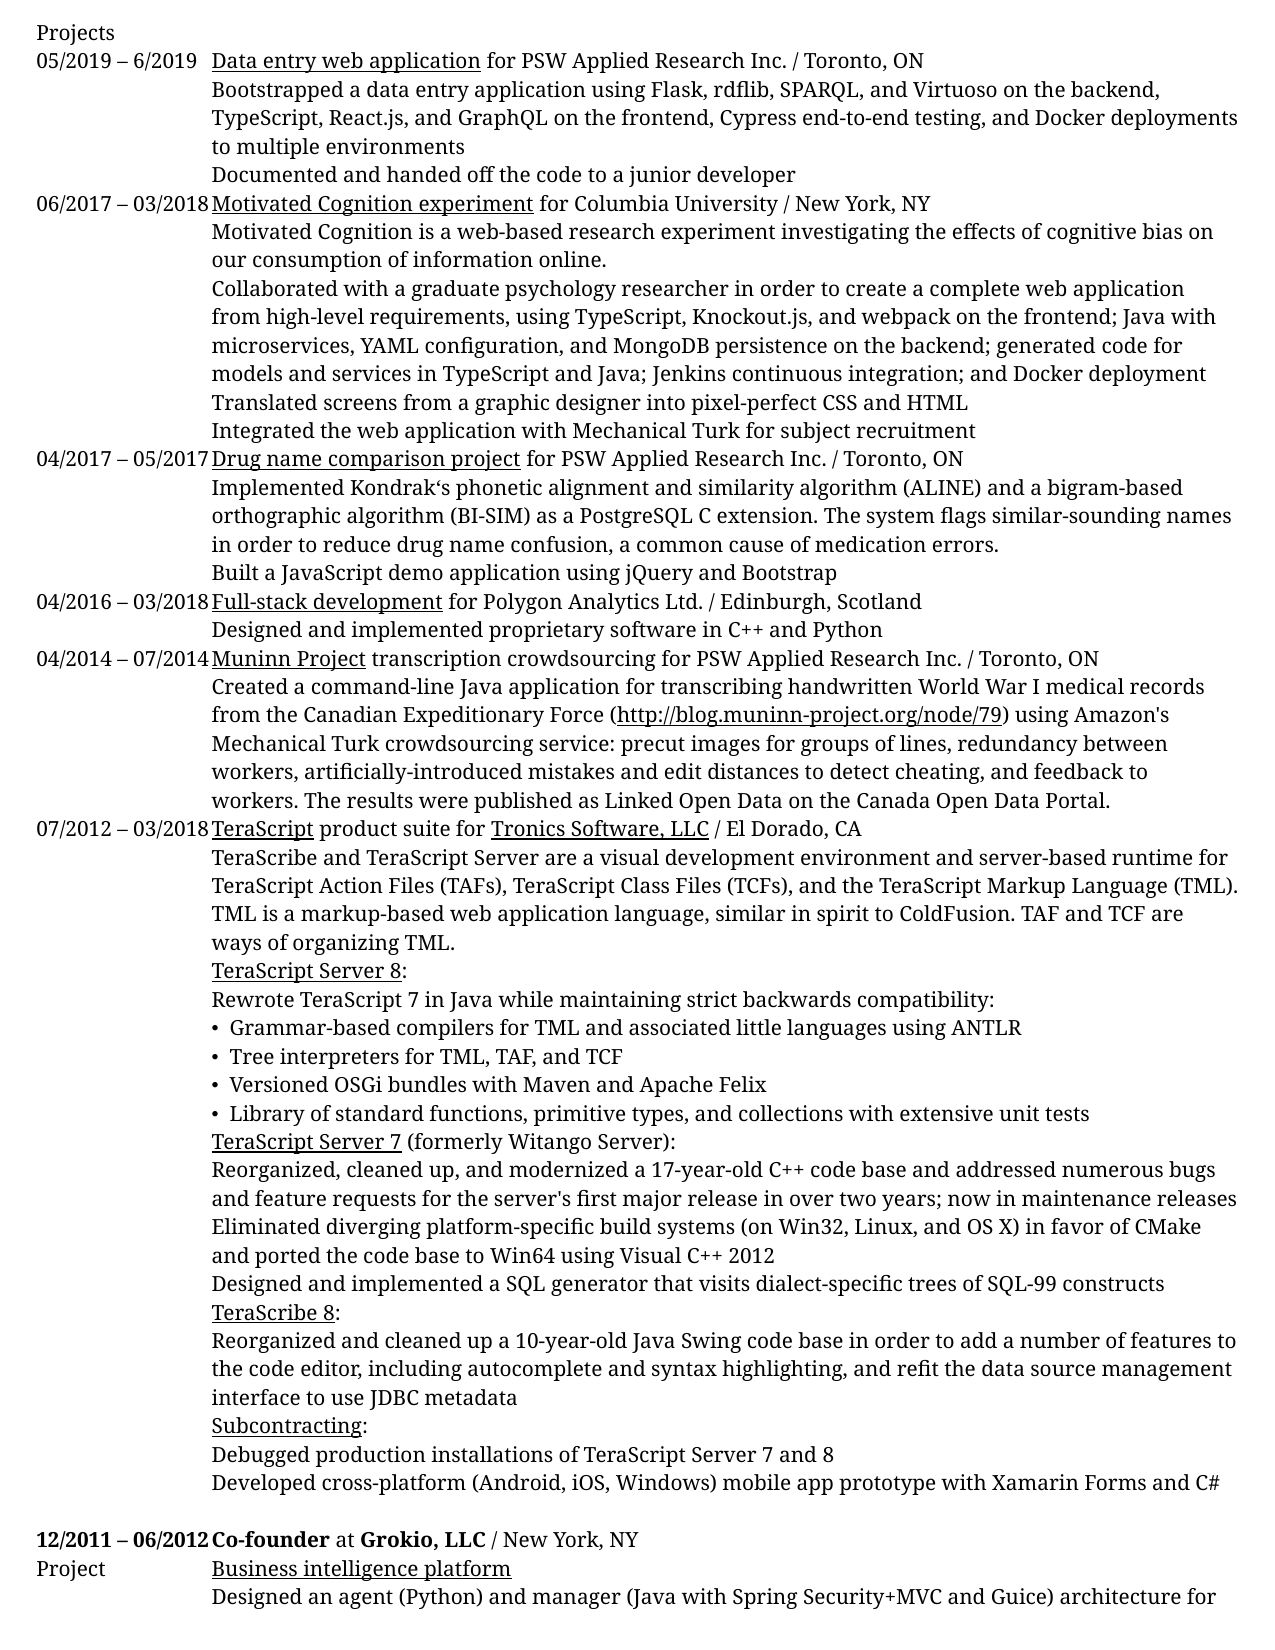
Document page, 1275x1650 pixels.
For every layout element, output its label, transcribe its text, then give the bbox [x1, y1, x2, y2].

table_cell Created a command-line Java application for transcribing handwritten World War I medical records from the Canadian Expeditionary Force (http://blog.muninn-project.org/node/79) using Amazon's Mechanical Turk crowdsourcing service: precut images for groups of lines, redundancy between workers, artificially-introduced mistakes and edit distances to detect cheating, and feedback to workers. The results were published as Linked Open Data on the Canada Open Data Portal. [211, 672, 1239, 814]
table_cell Implemented Kondrak‘s phonetic alignment and similarity algorithm (ALINE) and a bigram-based orthographic algorithm (BI-SIM) as a PostgreSQL C extension. The system flags similar-sounding names in order to reduce drug name confusion, a common cause of medication errors. Built a JavaScript demo application using jQuery and Bootstrap [211, 473, 1239, 587]
table_cell Drug name comparison project for PSW Applied Research Inc. / Toronto, ON [211, 445, 1239, 473]
table_cell 07/2012 – 03/2018 [36, 814, 211, 956]
table_cell [211, 18, 1239, 46]
table_cell [36, 672, 211, 814]
table_cell Muninn Project transcription crowdsourcing for PSW Applied Research Inc. / Toronto, ON [211, 644, 1239, 672]
table_cell 04/2014 – 07/2014 [36, 644, 211, 672]
table_cell Bootstrapped a data entry application using Flask, rdflib, SPARQL, and Virtuoso on the backend, TypeScript, React.js, and GraphQL on the frontend, Cypress end-to-end testing, and Docker deployments to multiple environments Documented and handed off the code to a junior developer [211, 75, 1239, 189]
table_cell Designed and implemented proprietary software in C++ and Python [211, 615, 1239, 644]
table_cell [36, 1497, 211, 1525]
table_cell TeraScript Server 8: Rewrote TeraScript 7 in Java while maintaining strict backwards compatibility: Grammar-based compilers for TML and associated little languages using ANTLR Tree interpreters for TML, TAF, and TCF Versioned OSGi bundles with Maven and Apache Felix Library of standard functions, primitive types, and collections with extensive unit tests TeraScript Server 7 (formerly Witango Server): Reorganized, cleaned up, and modernized a 17-year-old C++ code base and addressed numerous bugs and feature requests for the server's first major release in over two years; now in maintenance releases Eliminated diverging platform-specific build systems (on Win32, Linux, and OS X) in favor of CMake and ported the code base to Win64 using Visual C++ 2012 Designed and implemented a SQL generator that visits dialect-specific trees of SQL-99 constructs TeraScribe 8: Reorganized and cleaned up a 10-year-old Java Swing code base in order to add a number of features to the code editor, including autocomplete and syntax highlighting, and refit the data source management interface to use JDBC metadata Subcontracting: Debugged production installations of TeraScript Server 7 and 8 Developed cross-platform (Android, iOS, Windows) mobile app prototype with Xamarin Forms and C# [211, 956, 1239, 1497]
table_cell [36, 274, 211, 444]
table_cell TeraScript product suite for Tronics Software, LLC / El Dorado, CA TeraScribe and TeraScript Server are a visual development environment and server-based runtime for TeraScript Action Files (TAFs), TeraScript Class Files (TCFs), and the TeraScript Markup Language (TML). TML is a markup-based web application language, similar in spirit to ColdFusion. TAF and TCF are ways of organizing TML. [211, 814, 1239, 956]
table_cell [36, 956, 211, 1497]
table_cell [36, 1582, 211, 1611]
table_cell Full-stack development for Polygon Analytics Ltd. / Edinburgh, Scotland [211, 587, 1239, 615]
table_cell [36, 75, 211, 189]
table_cell 04/2017 – 05/2017 [36, 445, 211, 473]
table_cell 05/2019 – 6/2019 [36, 46, 211, 75]
table_cell [36, 473, 211, 587]
table_cell 12/2011 – 06/2012 [36, 1525, 211, 1554]
table_cell Designed an agent (Python) and manager (Java with Spring Security+MVC and Guice) architecture for [211, 1582, 1239, 1611]
table_cell 04/2016 – 03/2018 [36, 587, 211, 615]
table_cell Project [36, 1554, 211, 1582]
table_cell Business intelligence platform [211, 1554, 1239, 1582]
table_cell Motivated Cognition experiment for Columbia University / New York, NY Motivated Cognition is a web-based research experiment investigating the effects of cognitive bias on our consumption of information online. [211, 189, 1239, 274]
table_cell 06/2017 – 03/2018 [36, 189, 211, 274]
table_cell Co-founder at Grokio, LLC / New York, NY [211, 1525, 1239, 1554]
table_cell Data entry web application for PSW Applied Research Inc. / Toronto, ON [211, 46, 1239, 75]
table_cell Projects [36, 18, 211, 46]
table_cell [211, 1497, 1239, 1525]
table_cell Collaborated with a graduate psychology researcher in order to create a complete web application from high-level requirements, using TypeScript, Knockout.js, and webpack on the frontend; Java with microservices, YAML configuration, and MongoDB persistence on the backend; generated code for models and services in TypeScript and Java; Jenkins continuous integration; and Docker deployment Translated screens from a graphic designer into pixel-perfect CSS and HTML Integrated the web application with Mechanical Turk for subject recruitment [211, 274, 1239, 444]
table_cell [36, 615, 211, 644]
